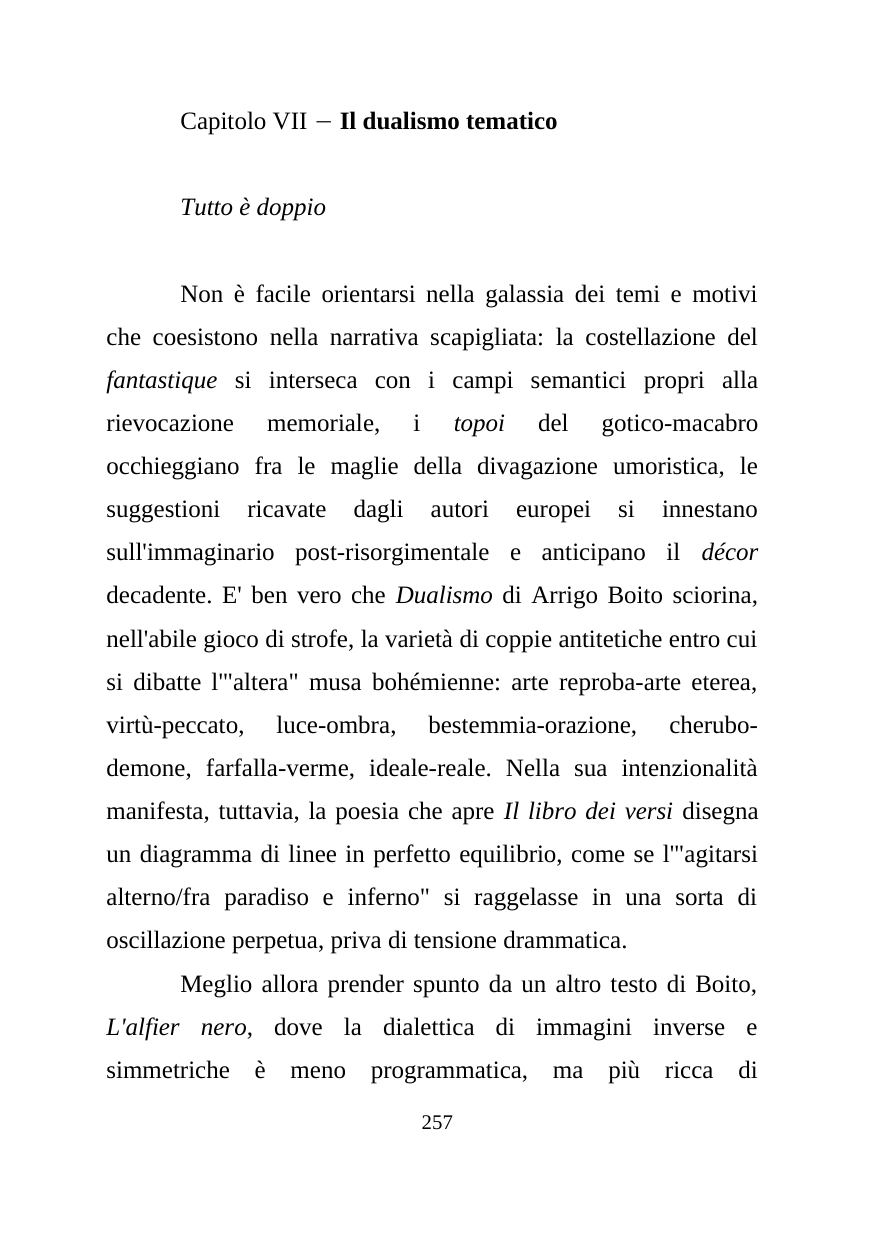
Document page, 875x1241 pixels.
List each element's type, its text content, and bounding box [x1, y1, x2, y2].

text Meglio allora prender spunto da un altro testo di Boito, L'alfier nero, dove la dialettica di immagini inverse e simmetriche è meno programmatica, ma più ricca di [106, 969, 758, 1084]
text Non è facile orientarsi nella galassia dei temi e motivi che coesistono nella narrativa scapigliata: la costellazione del fantastique si interseca con i campi semantici propri alla rievocazione memoriale, i topoi del gotico-macabro occhieggiano fra le maglie della divagazione umoristica, le suggestioni ricavate dagli autori europei si innestano sull'immaginario post-risorgimentale e anticipano il décor decadente. E' ben vero che Dualismo di Arrigo Boito sciorina, nell'abile gioco di strofe, la varietà di coppie antitetiche entro cui si dibatte l'"altera" musa bohémienne: arte reproba-arte eterea, virtù-peccato, luce-ombra, bestemmia-orazione, cherubo-demone, farfalla-verme, ideale-reale. Nella sua intenzionalità manifesta, tuttavia, la poesia che apre Il libro dei versi disegna un diagramma di linee in perfetto equilibrio, come se l'"agitarsi alterno/fra paradiso e inferno" si raggelasse in una sorta di oscillazione perpetua, priva di tensione drammatica. [106, 279, 758, 954]
text Capitolo VII ¾ Il dualismo tematico [106, 106, 758, 135]
text Tutto è doppio [106, 192, 758, 221]
